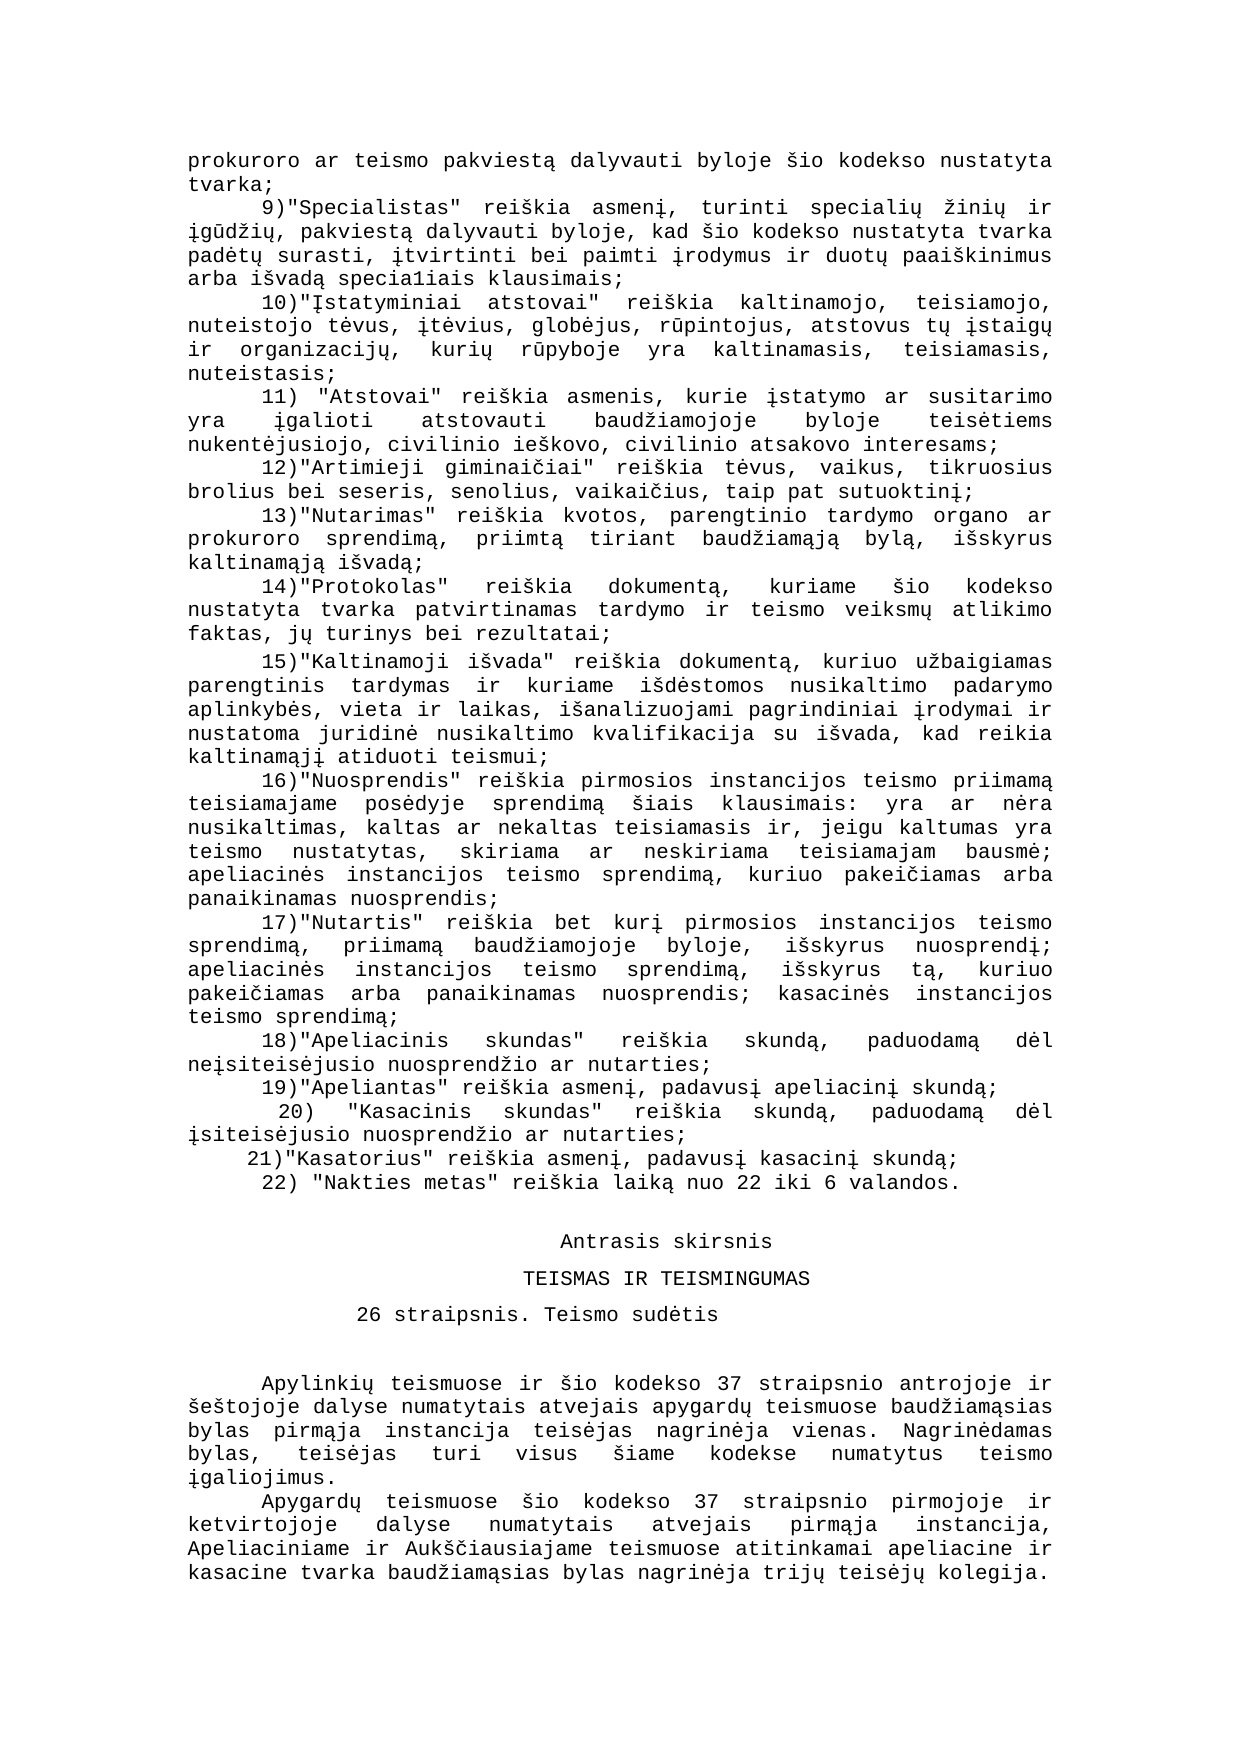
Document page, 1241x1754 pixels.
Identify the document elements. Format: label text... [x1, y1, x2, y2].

text Antrasis skirsnis [221, 1232, 1053, 1255]
text 10)"Įstatyminiai atstovai" reiškia kaltinamojo, teisiamojo, nuteistojo tėvus, įtėvius, globėjus, rūpintojus, atstovus tų įstaigų ir organizacijų, kurių rūpyboje yra kaltinamasis, teisiamasis, nuteistasis; [187, 292, 1053, 386]
text 21)"Kasatorius" reiškia asmenį, padavusį kasacinį skundą; [187, 1148, 1053, 1172]
text prokuroro ar teismo pakviestą dalyvauti byloje šio kodekso nustatyta tvarka; [187, 150, 1053, 197]
text 20) "Kasacinis skundas" reiškia skundą, paduodamą dėl įsiteisėjusio nuosprendžio ar nutarties; [187, 1101, 1053, 1148]
text 9)"Specialistas" reiškia asmenį, turinti specialių žinių ir įgūdžių, pakviestą dalyvauti byloje, kad šio kodekso nustatyta tvarka padėtų surasti, įtvirtinti bei paimti įrodymus ir duotų paaiškinimus arba išvadą specia1iais klausimais; [187, 197, 1053, 292]
text TEISMAS IR TEISMINGUMAS [221, 1268, 1053, 1291]
text 19)"Apeliantas" reiškia asmenį, padavusį apeliacinį skundą; [187, 1077, 1053, 1101]
text 14)"Protokolas" reiškia dokumentą, kuriame šio kodekso nustatyta tvarka patvirtinamas tardymo ir teismo veiksmų atlikimo faktas, jų turinys bei rezultatai; [187, 576, 1053, 647]
text 12)"Artimieji giminaičiai" reiškia tėvus, vaikus, tikruosius brolius bei seseris, senolius, vaikaičius, taip pat sutuoktinį; [187, 457, 1053, 505]
text 15)"Kaltinamoji išvada" reiškia dokumentą, kuriuo užbaigiamas parengtinis tardymas ir kuriame išdėstomos nusikaltimo padarymo aplinkybės, vieta ir laikas, išanalizuojami pagrindiniai įrodymai ir nustatoma juridinė nusikaltimo kvalifikacija su išvada, kad reikia kaltinamąjį atiduoti teismui; [187, 652, 1053, 770]
text Apygardų teismuose šio kodekso 37 straipsnio pirmojoje ir ketvirtojoje dalyse numatytais atvejais pirmąja instancija, Apeliaciniame ir Aukščiausiajame teismuose atitinkamai apeliacine ir kasacine tvarka baudžiamąsias bylas nagrinėja trijų teisėjų kolegija. [187, 1491, 1053, 1585]
text 11) "Atstovai" reiškia asmenis, kurie įstatymo ar susitarimo yra įgalioti atstovauti baudžiamojoje byloje teisėtiems nukentėjusiojo, civilinio ieškovo, civilinio atsakovo interesams; [187, 386, 1053, 457]
text 13)"Nutarimas" reiškia kvotos, parengtinio tardymo organo ar prokuroro sprendimą, priimtą tiriant baudžiamąją bylą, išskyrus kaltinamąją išvadą; [187, 505, 1053, 576]
text 18)"Apeliacinis skundas" reiškia skundą, paduodamą dėl neįsiteisėjusio nuosprendžio ar nutarties; [187, 1030, 1053, 1077]
text 22) "Nakties metas" reiškia laiką nuo 22 iki 6 valandos. [187, 1172, 1053, 1195]
text 16)"Nuosprendis" reiškia pirmosios instancijos teismo priimamą teisiamajame posėdyje sprendimą šiais klausimais: yra ar nėra nusikaltimas, kaltas ar nekaltas teisiamasis ir, jeigu kaltumas yra teismo nustatytas, skiriama ar neskiriama teisiamajam bausmė; apeliacinės instancijos teismo sprendimą, kuriuo pakeičiamas arba panaikinamas nuosprendis; [187, 770, 1053, 912]
text 17)"Nutartis" reiškia bet kurį pirmosios instancijos teismo sprendimą, priimamą baudžiamojoje byloje, išskyrus nuosprendį; apeliacinės instancijos teismo sprendimą, išskyrus tą, kuriuo pakeičiamas arba panaikinamas nuosprendis; kasacinės instancijos teismo sprendimą; [187, 912, 1053, 1030]
text 26 straipsnis. Teismo sudėtis [187, 1304, 1053, 1327]
text Apylinkių teismuose ir šio kodekso 37 straipsnio antrojoje ir šeštojoje dalyse numatytais atvejais apygardų teismuose baudžiamąsias bylas pirmąja instancija teisėjas nagrinėja vienas. Nagrinėdamas bylas, teisėjas turi visus šiame kodekse numatytus teismo įgaliojimus. [187, 1372, 1053, 1491]
